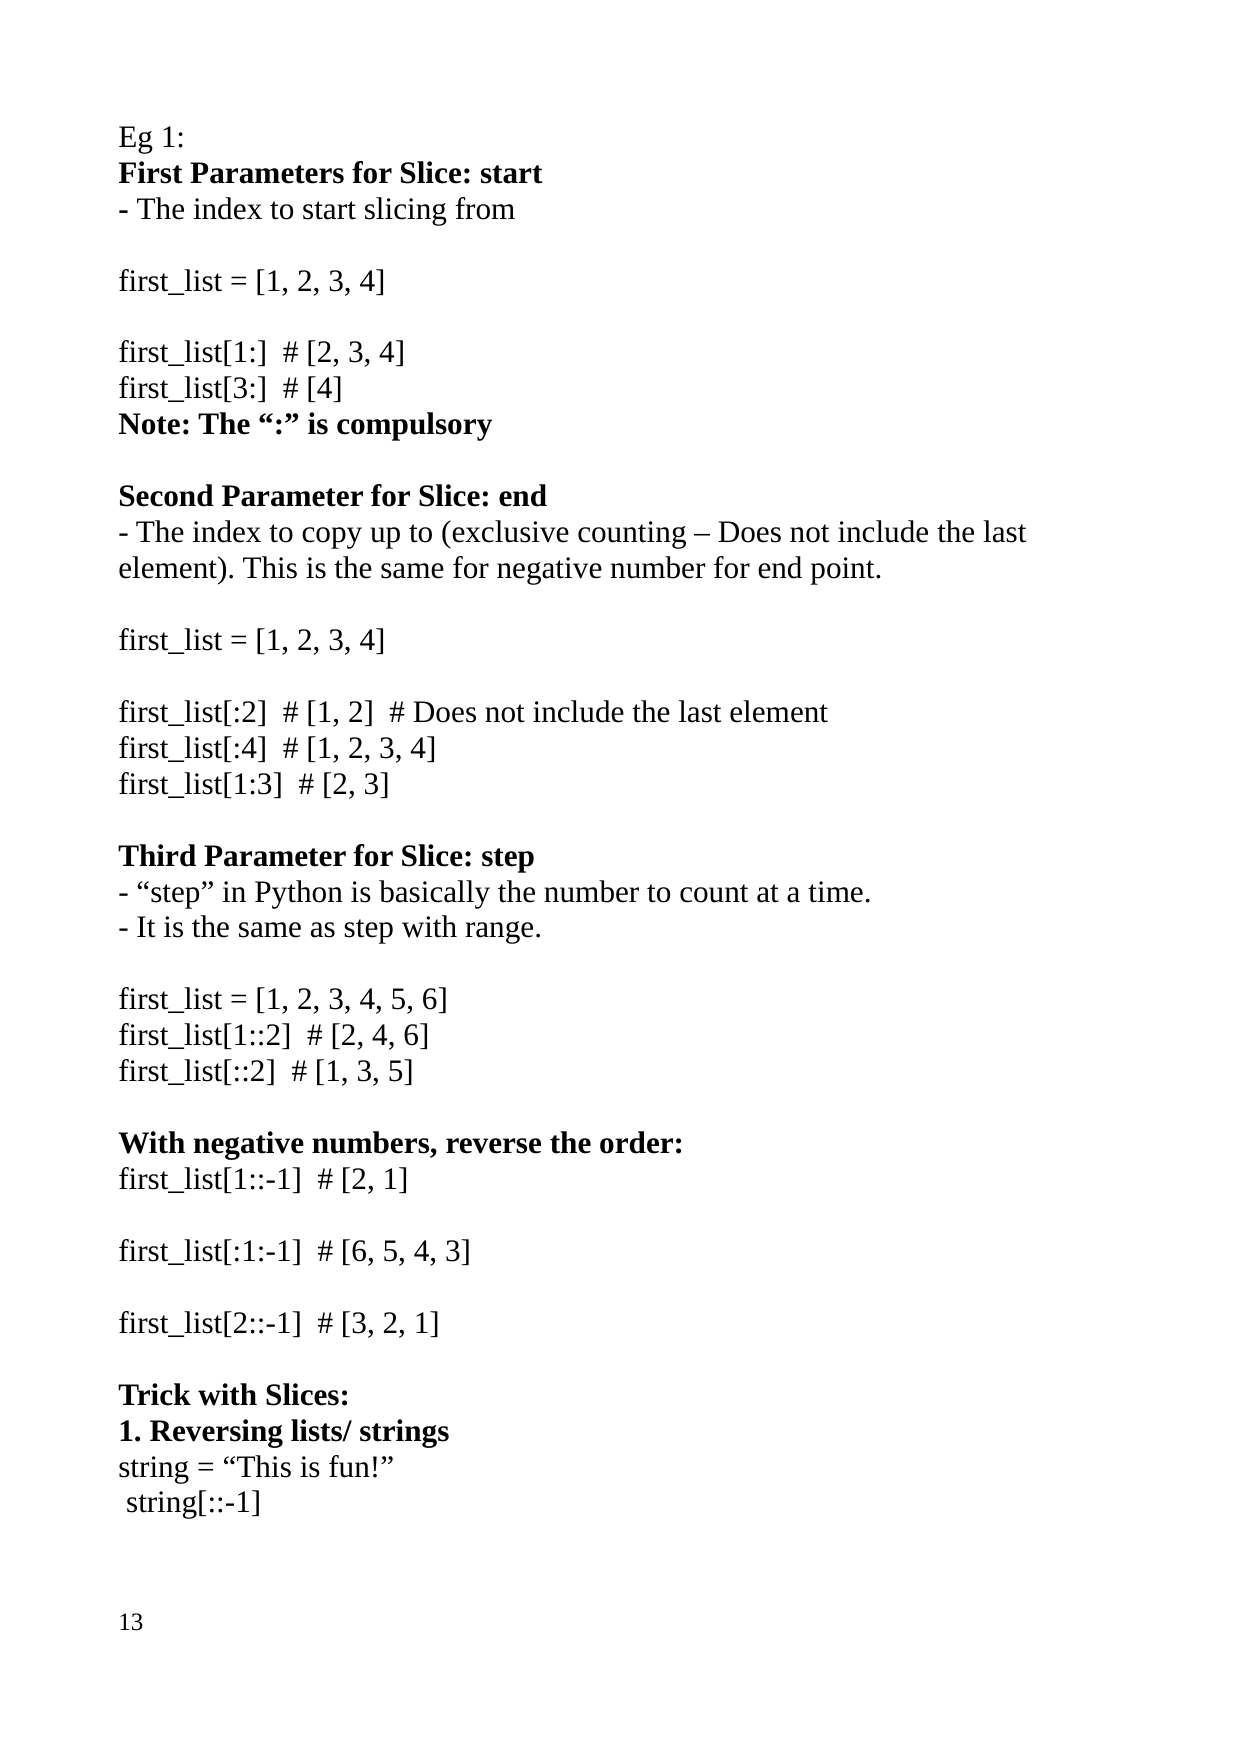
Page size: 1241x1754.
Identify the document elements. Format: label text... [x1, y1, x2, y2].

text first_list[3:] # [4] [118, 370, 1122, 406]
text Eg 1: [118, 118, 1122, 154]
text - The index to copy up to (exclusive counting – Does not include the last element). This is the same for negative number for end point. [118, 513, 1122, 585]
text first_list[1:] # [2, 3, 4] [118, 334, 1122, 370]
text first_list = [1, 2, 3, 4] [118, 621, 1122, 657]
text first_list = [1, 2, 3, 4, 5, 6] [118, 981, 1122, 1017]
text first_list[1:3] # [2, 3] [118, 765, 1122, 801]
text first_list[1::-1] # [2, 1] [118, 1160, 1122, 1196]
text first_list[2::-1] # [3, 2, 1] [118, 1304, 1122, 1340]
text first_list[:2] # [1, 2] # Does not include the last element [118, 693, 1122, 729]
text Second Parameter for Slice: end [118, 477, 1122, 513]
text With negative numbers, reverse the order: [118, 1124, 1122, 1160]
text - “step” in Python is basically the number to count at a time. [118, 873, 1122, 909]
text Note: The “:” is compulsory [118, 406, 1122, 442]
text Third Parameter for Slice: step [118, 837, 1122, 873]
text - The index to start slicing from [118, 190, 1122, 226]
text First Parameters for Slice: start [118, 154, 1122, 190]
text Trick with Slices: [118, 1376, 1122, 1412]
text first_list = [1, 2, 3, 4] [118, 262, 1122, 298]
text string = “This is fun!” [118, 1448, 1122, 1484]
text first_list[:4] # [1, 2, 3, 4] [118, 729, 1122, 765]
text string[::-1] [118, 1484, 1122, 1520]
text first_list[:1:-1] # [6, 5, 4, 3] [118, 1232, 1122, 1268]
text first_list[1::2] # [2, 4, 6] [118, 1017, 1122, 1052]
text - It is the same as step with range. [118, 909, 1122, 945]
text 1. Reversing lists/ strings [118, 1412, 1122, 1448]
text first_list[::2] # [1, 3, 5] [118, 1052, 1122, 1088]
